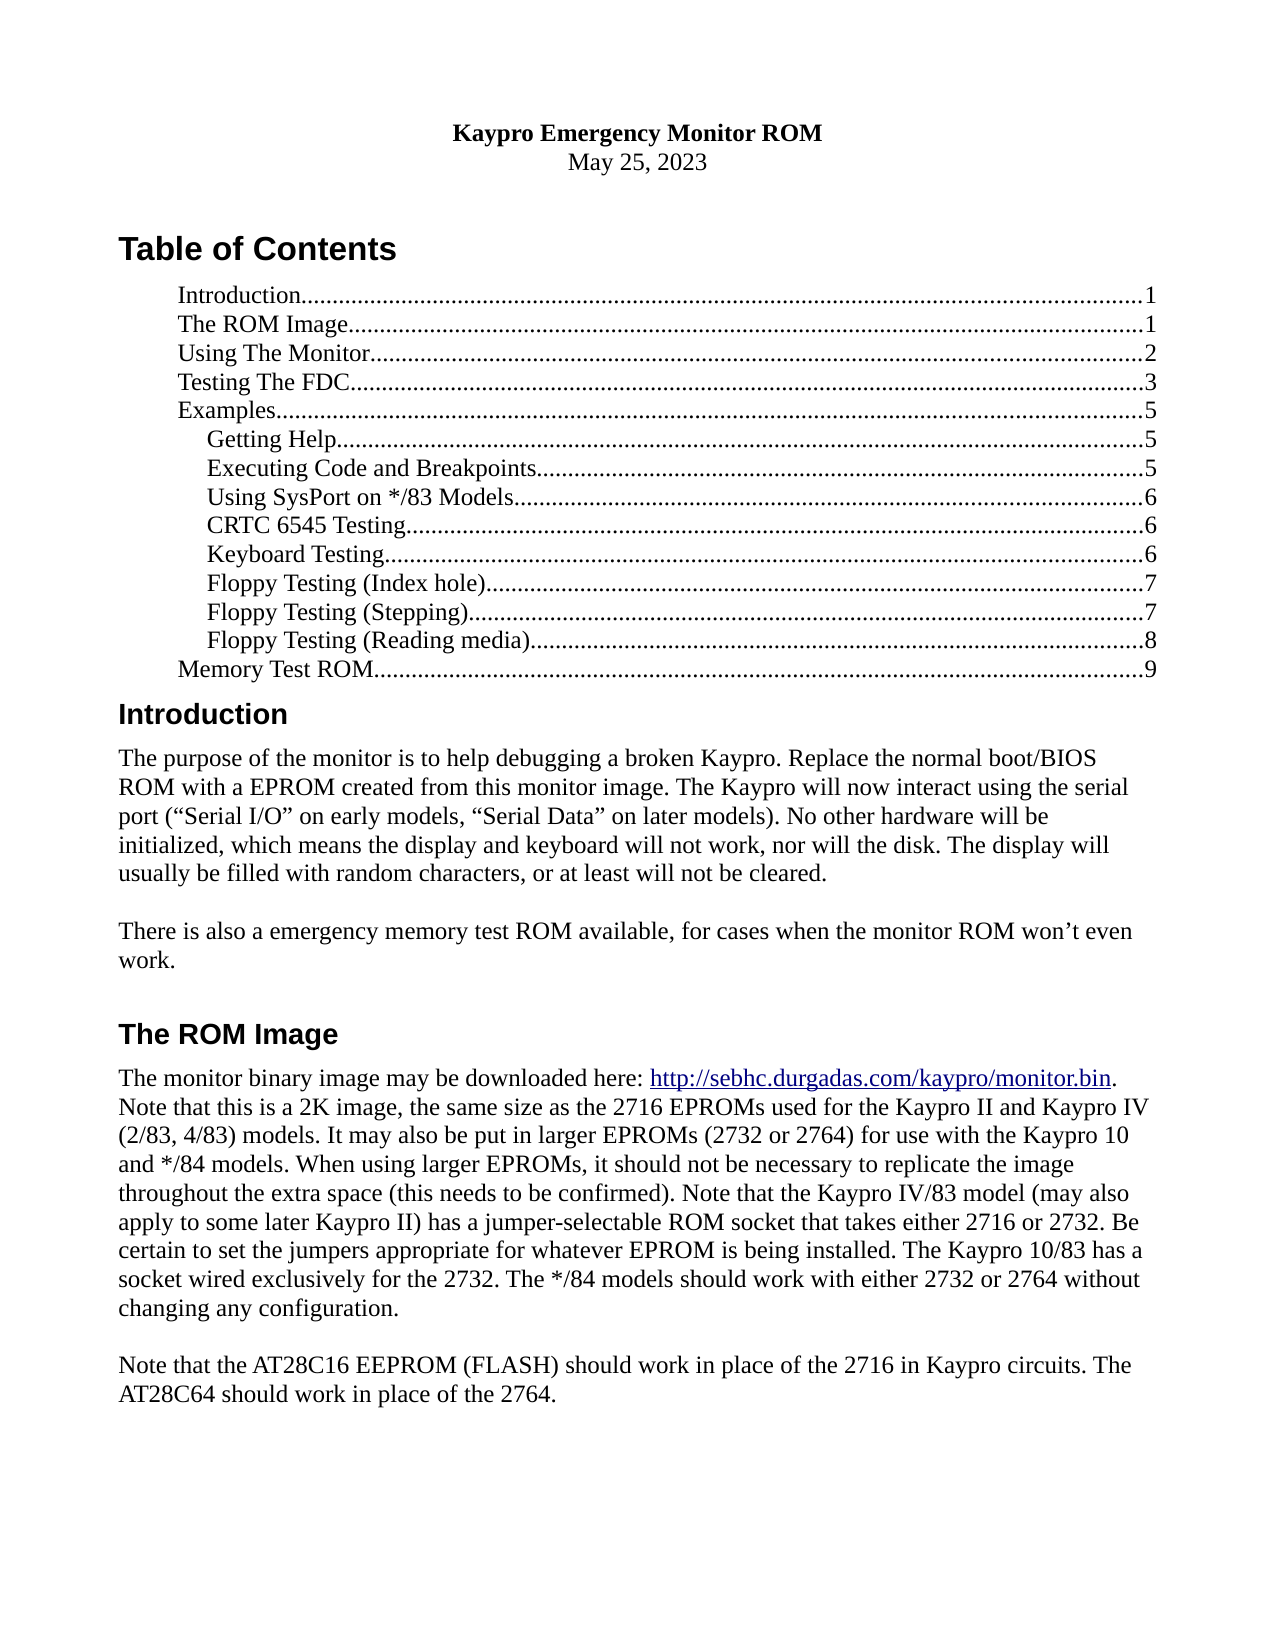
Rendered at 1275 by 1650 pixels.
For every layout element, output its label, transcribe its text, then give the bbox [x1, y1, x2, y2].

text Kaypro Emergency Monitor ROM [118, 118, 1157, 147]
text Floppy Testing (Reading media) 8 [207, 625, 1157, 654]
subtitle Introduction [118, 697, 1157, 731]
text Floppy Testing (Stepping) 7 [207, 597, 1157, 625]
text Examples 5 [177, 395, 1157, 424]
text Keyboard Testing 6 [207, 539, 1157, 568]
text The ROM Image 1 [177, 309, 1157, 338]
text Note that the AT28C16 EEPROM (FLASH) should work in place of the 2716 in Kaypro circuits. The AT28C64 should work in place of the 2764. [118, 1350, 1157, 1408]
text Getting Help 5 [207, 424, 1157, 453]
text Introduction 1 [177, 280, 1157, 309]
text Executing Code and Breakpoints 5 [207, 453, 1157, 482]
text Memory Test ROM 9 [177, 654, 1157, 683]
text CRTC 6545 Testing 6 [207, 510, 1157, 539]
text Testing The FDC 3 [177, 367, 1157, 395]
text Using SysPort on */83 Models 6 [207, 482, 1157, 510]
text The monitor binary image may be downloaded here: http://sebhc.durgadas.com/kaypro/monitor.bin. Note that this is a 2K image, the same size as the 2716 EPROMs used for the Kaypro II and Kaypro IV (2/83, 4/83) models. It may also be put in larger EPROMs (2732 or 2764) for use with the Kaypro 10 and */84 models. When using larger EPROMs, it should not be necessary to replicate the image throughout the extra space (this needs to be confirmed). Note that the Kaypro IV/83 model (may also apply to some later Kaypro II) has a jumper-selectable ROM socket that takes either 2716 or 2732. Be certain to set the jumpers appropriate for whatever EPROM is being installed. The Kaypro 10/83 has a socket wired exclusively for the 2732. The */84 models should work with either 2732 or 2764 without changing any configuration. [118, 1063, 1157, 1322]
text There is also a emergency memory test ROM available, for cases when the monitor ROM won’t even work. [118, 916, 1157, 973]
subtitle The ROM Image [118, 1017, 1157, 1050]
text May 25, 2023 [118, 147, 1157, 176]
subtitle Table of Contents [118, 229, 1157, 268]
text Using The Monitor 2 [177, 338, 1157, 367]
text Floppy Testing (Index hole) 7 [207, 568, 1157, 597]
text The purpose of the monitor is to help debugging a broken Kaypro. Replace the normal boot/BIOS ROM with a EPROM created from this monitor image. The Kaypro will now interact using the serial port (“Serial I/O” on early models, “Serial Data” on later models). No other hardware will be initialized, which means the display and keyboard will not work, nor will the disk. The display will usually be filled with random characters, or at least will not be cleared. [118, 743, 1157, 887]
